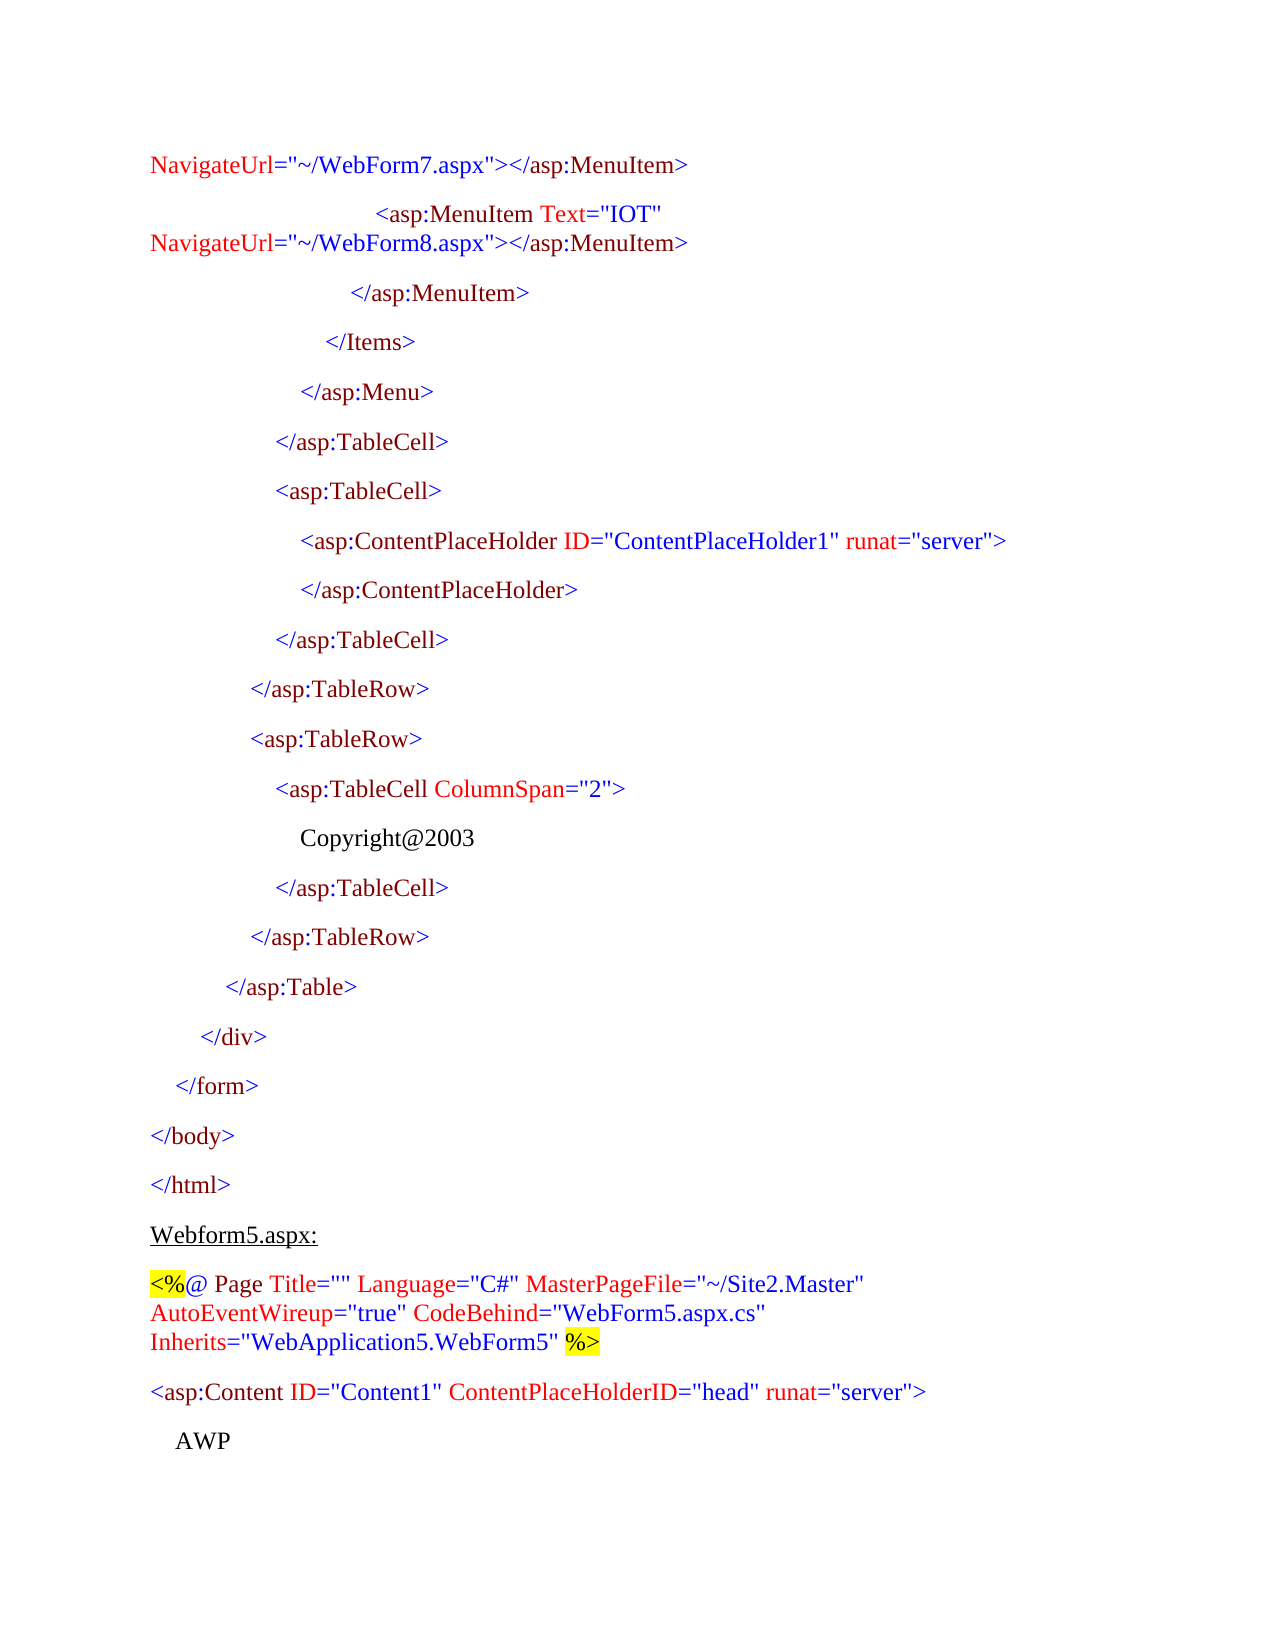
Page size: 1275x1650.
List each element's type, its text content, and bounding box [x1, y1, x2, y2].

text <asp:TableRow> [150, 724, 1125, 753]
text </asp:TableCell> [150, 873, 1125, 902]
text NavigateUrl="~/WebForm7.aspx"></asp:MenuItem> [150, 150, 1125, 179]
text </form> [150, 1071, 1125, 1100]
text </asp:TableCell> [150, 427, 1125, 455]
text </asp:Table> [150, 972, 1125, 1001]
text <asp:MenuItem Text="IOT" NavigateUrl="~/WebForm8.aspx"></asp:MenuItem> [150, 199, 1125, 257]
text </asp:Menu> [150, 377, 1125, 406]
text </Items> [150, 327, 1125, 356]
text </asp:TableRow> [150, 674, 1125, 703]
text </asp:TableRow> [150, 922, 1125, 951]
text <asp:TableCell> [150, 476, 1125, 505]
text <asp:TableCell ColumnSpan="2"> [150, 774, 1125, 802]
text </div> [150, 1022, 1125, 1050]
text </asp:ContentPlaceHolder> [150, 575, 1125, 604]
text <asp:Content ID="Content1" ContentPlaceHolderID="head" runat="server"> [150, 1377, 1125, 1405]
text </html> [150, 1170, 1125, 1199]
text </asp:TableCell> [150, 625, 1125, 654]
text Webform5.aspx: [150, 1220, 1125, 1249]
text </body> [150, 1121, 1125, 1149]
text Copyright@2003 [150, 823, 1125, 852]
text </asp:MenuItem> [150, 278, 1125, 307]
text AWP [150, 1426, 1125, 1455]
text <asp:ContentPlaceHolder ID="ContentPlaceHolder1" runat="server"> [150, 526, 1125, 554]
text <%@ Page Title="" Language="C#" MasterPageFile="~/Site2.Master" AutoEventWireup="true" CodeBehind="WebForm5.aspx.cs" Inherits="WebApplication5.WebForm5" %> [150, 1269, 1125, 1356]
